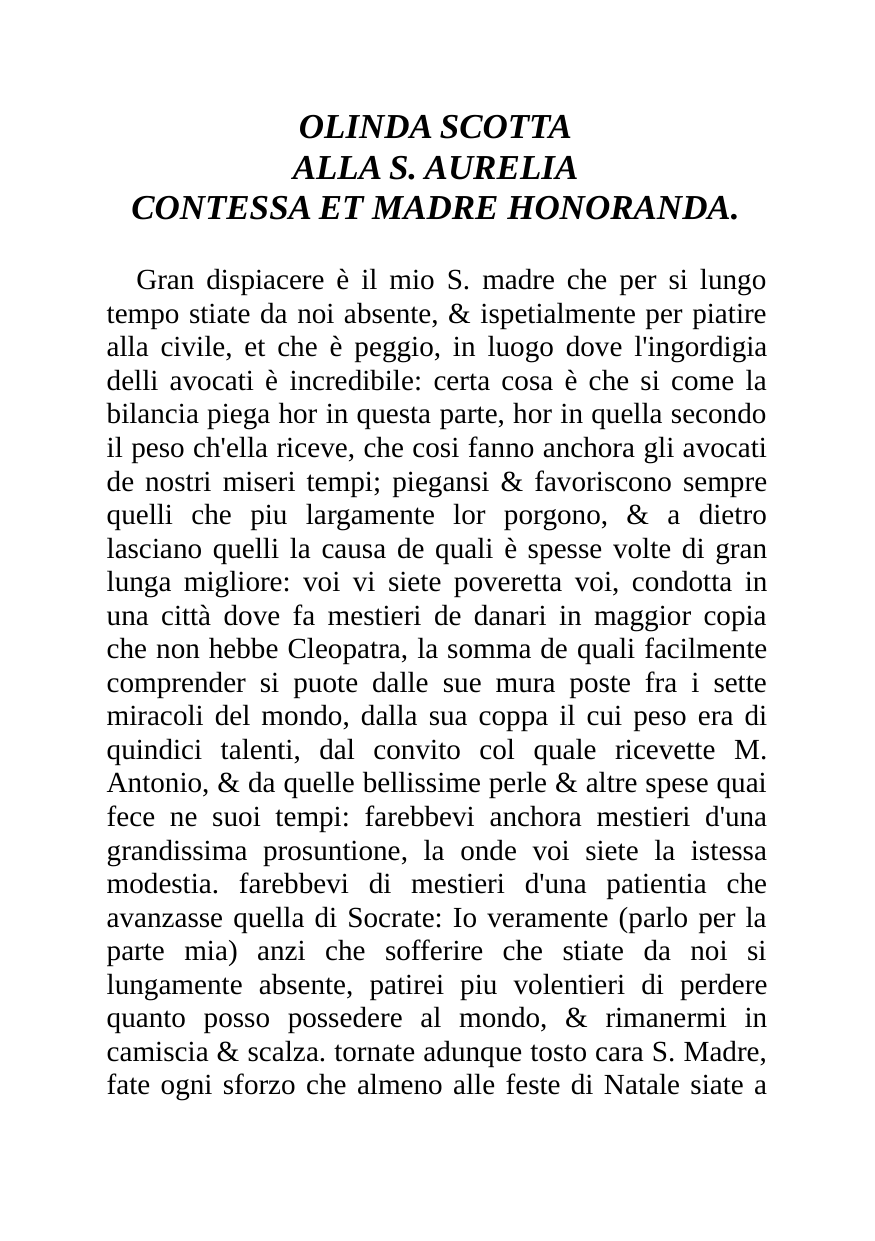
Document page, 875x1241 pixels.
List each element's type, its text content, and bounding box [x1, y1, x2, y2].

text Gran dispiacere è il mio S. madre che per si lungo tempo stiate da noi absente, & ispetialmente per piatire alla civile, et che è peggio, in luogo dove l'ingordigia delli avocati è incredibile: certa cosa è che si come la bilancia piega hor in questa parte, hor in quella secondo il peso ch'ella riceve, che cosi fanno anchora gli avocati de nostri miseri tempi; piegansi & favoriscono sempre quelli che piu largamente lor porgono, & a dietro lasciano quelli la causa de quali è spesse volte di gran lunga migliore: voi vi siete poveretta voi, condotta in una città dove fa mestieri de danari in maggior copia che non hebbe Cleopatra, la somma de quali facilmente comprender si puote dalle sue mura poste fra i sette miracoli del mondo, dalla sua coppa il cui peso era di quindici talenti, dal convito col quale ricevette M. Antonio, & da quelle bellissime perle & altre spese quai fece ne suoi tempi: farebbevi anchora mestieri d'una grandissima prosuntione, la onde voi siete la istessa modestia. farebbevi di mestieri d'una patientia che avanzasse quella di Socrate: Io veramente (parlo per la parte mia) anzi che sofferire che stiate da noi si lungamente absente, patirei piu volentieri di perdere quanto posso possedere al mondo, & rimanermi in camiscia & scalza. tornate adunque tosto cara S. Madre, fate ogni sforzo che almeno alle feste di Natale siate a [106, 262, 768, 1101]
subtitle OLINDA SCOTTA ALLA S. AURELIA CONTESSA ET MADRE HONORANDA. [106, 106, 768, 227]
